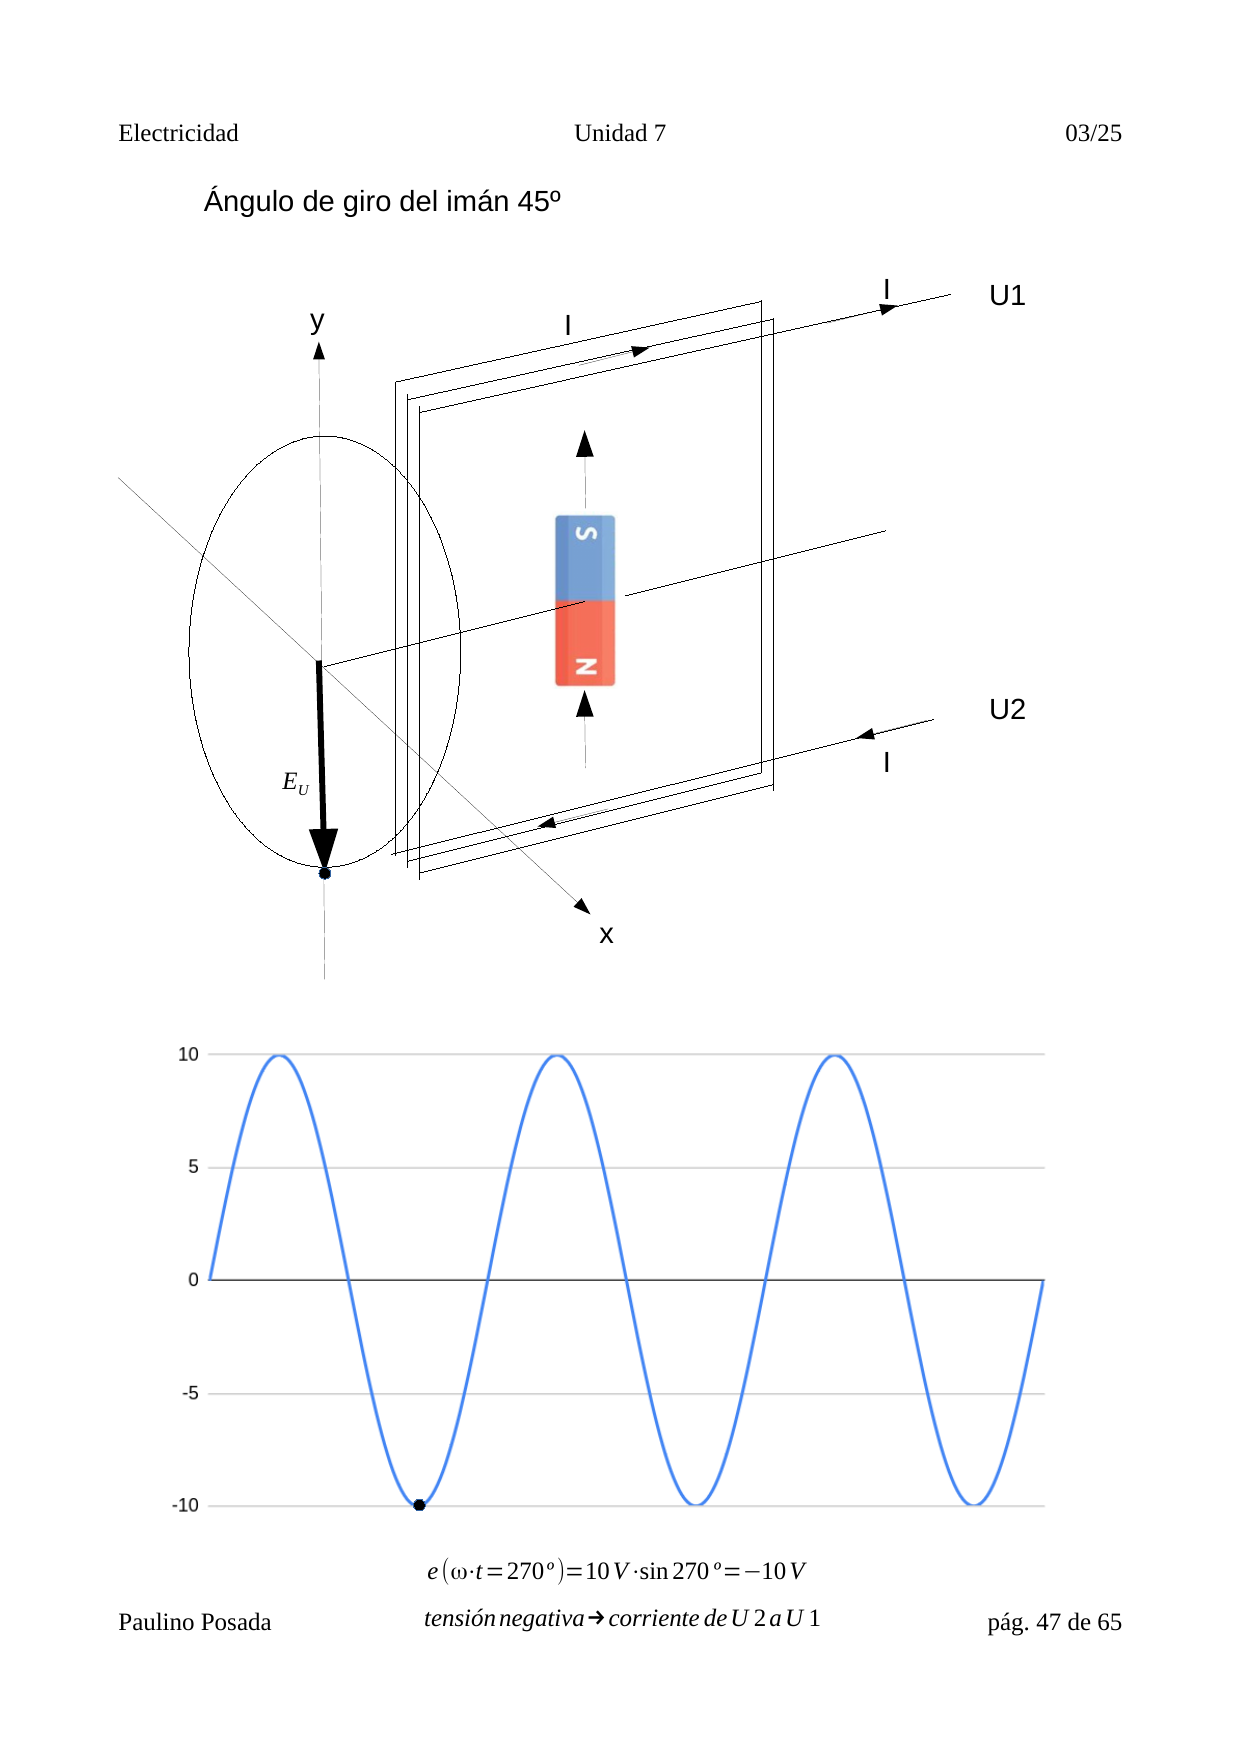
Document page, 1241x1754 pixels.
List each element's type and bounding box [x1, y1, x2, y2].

picture [553, 512, 617, 688]
picture [171, 1042, 1058, 1523]
